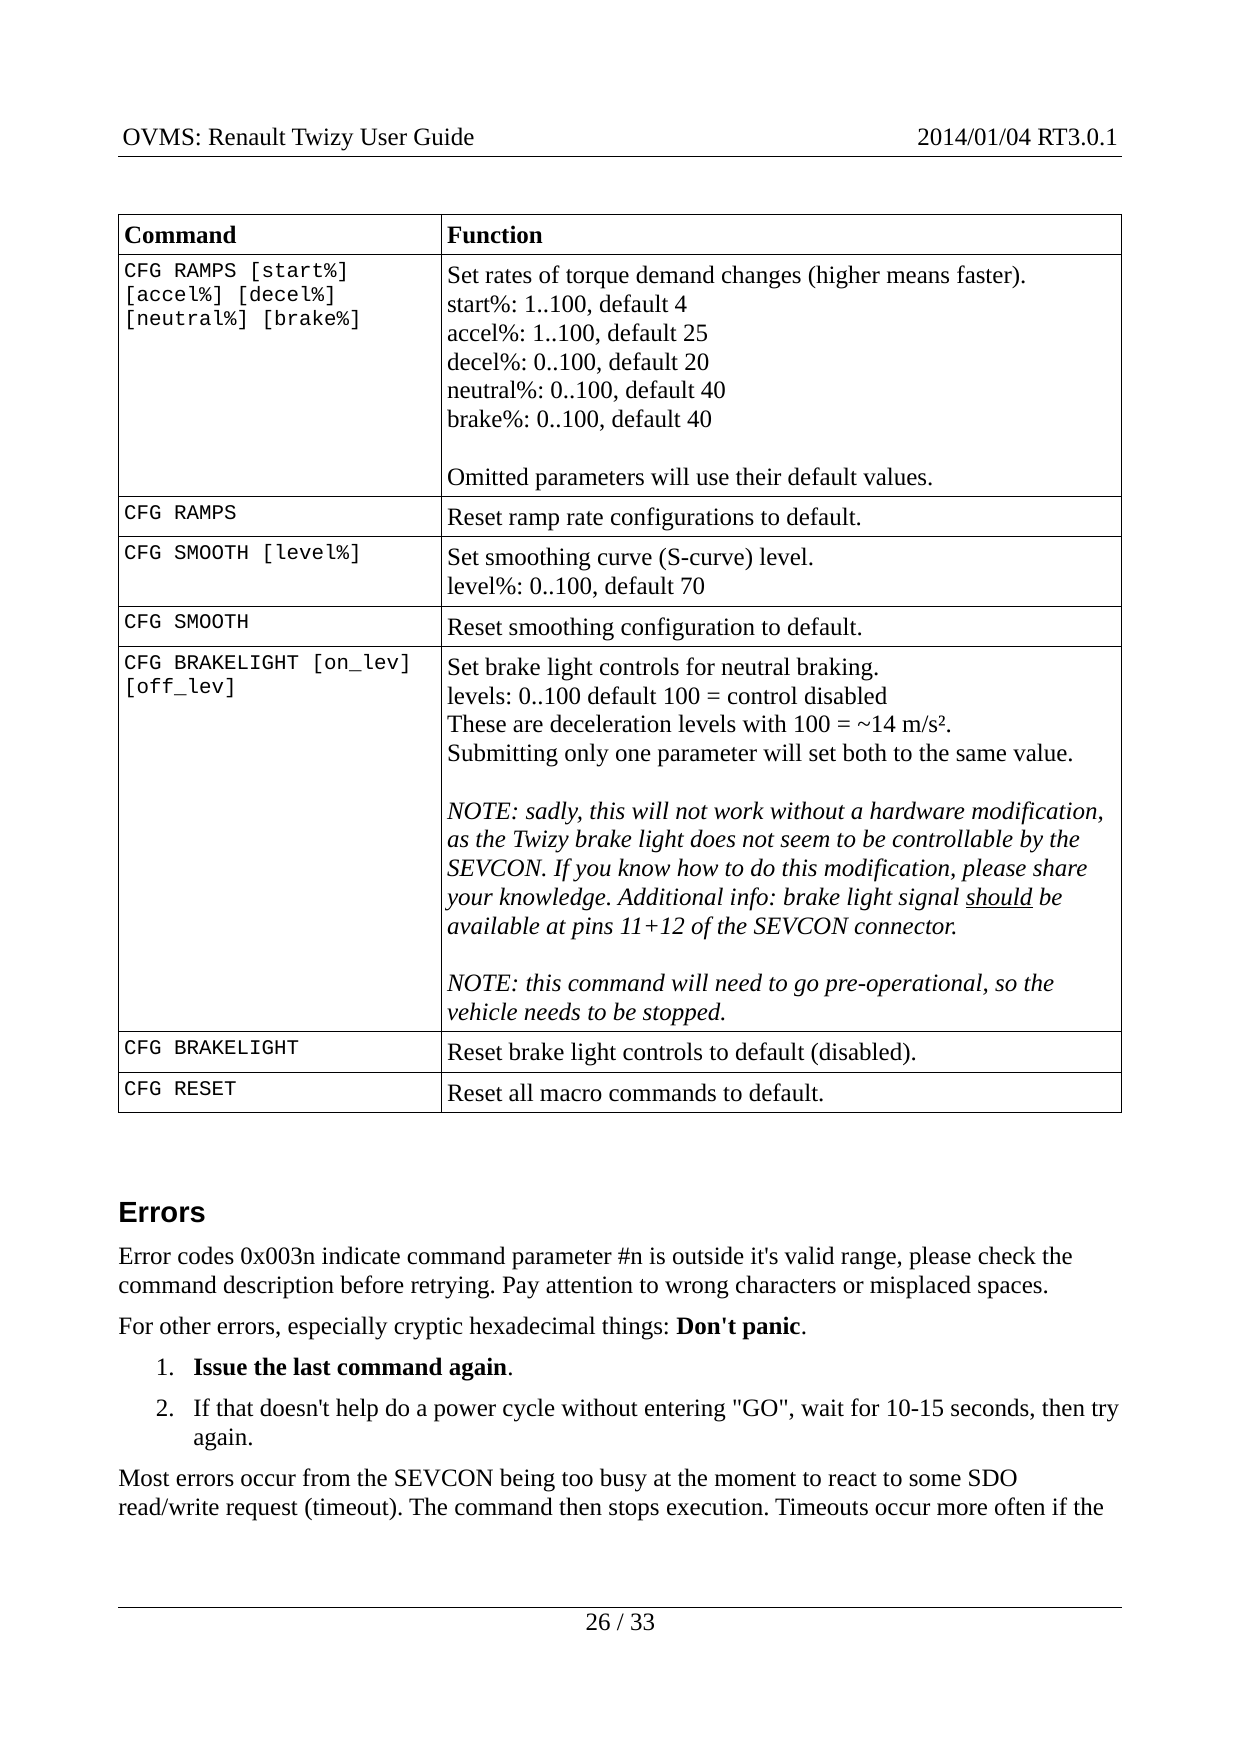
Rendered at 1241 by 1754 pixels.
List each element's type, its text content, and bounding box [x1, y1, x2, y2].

subtitle Errors [118, 1195, 1122, 1228]
table_header Command [119, 215, 441, 254]
text For other errors, especially cryptic hexadecimal things: Don't panic. [118, 1311, 1122, 1340]
table_cell Reset all macro commands to default. [442, 1073, 1121, 1112]
table_cell Reset ramp rate configurations to default. [442, 497, 1121, 536]
table_cell CFG RAMPS [start%] [accel%] [decel%] [neutral%] [brake%] [119, 255, 441, 496]
table_cell CFG SMOOTH [119, 607, 441, 646]
table_cell Set rates of torque demand changes (higher means faster). start%: 1..100, default 4 accel%: 1..100, default 25 decel%: 0..100, default 20 neutral%: 0..100, default 40 brake%: 0..100, default 40 Omitted parameters will use their default values. [442, 255, 1121, 496]
text Error codes 0x003n indicate command parameter #n is outside it's valid range, please check the command description before retrying. Pay attention to wrong characters or misplaced spaces. [118, 1241, 1122, 1298]
table_cell Set brake light controls for neutral braking. levels: 0..100 default 100 = control disabled These are deceleration levels with 100 = ~14 m/s². Submitting only one parameter will set both to the same value. NOTE: sadly, this will not work without a hardware modification, as the Twizy brake light does not seem to be controllable by the SEVCON. If you know how to do this modification, please share your knowledge. Additional info: brake light signal should be available at pins 11+12 of the SEVCON connector. NOTE: this command will need to go pre-operational, so the vehicle needs to be stopped. [442, 647, 1121, 1031]
table_cell Reset smoothing configuration to default. [442, 607, 1121, 646]
text Most errors occur from the SEVCON being too busy at the moment to react to some SDO read/write request (timeout). The command then stops execution. Timeouts occur more often if the [118, 1463, 1122, 1521]
list If that doesn't help do a power cycle without entering "GO", wait for 10-15 seconds, then try again. [156, 1393, 1122, 1451]
table_cell CFG RAMPS [119, 497, 441, 536]
table_cell CFG SMOOTH [level%] [119, 537, 441, 606]
table_cell CFG BRAKELIGHT [119, 1032, 441, 1072]
table_cell Reset brake light controls to default (disabled). [442, 1032, 1121, 1072]
table_cell Set smoothing curve (S-curve) level. level%: 0..100, default 70 [442, 537, 1121, 606]
table_header Function [442, 215, 1121, 254]
table_cell CFG RESET [119, 1073, 441, 1112]
list Issue the last command again. [156, 1352, 1122, 1381]
table_cell CFG BRAKELIGHT [on_lev] [off_lev] [119, 647, 441, 1031]
